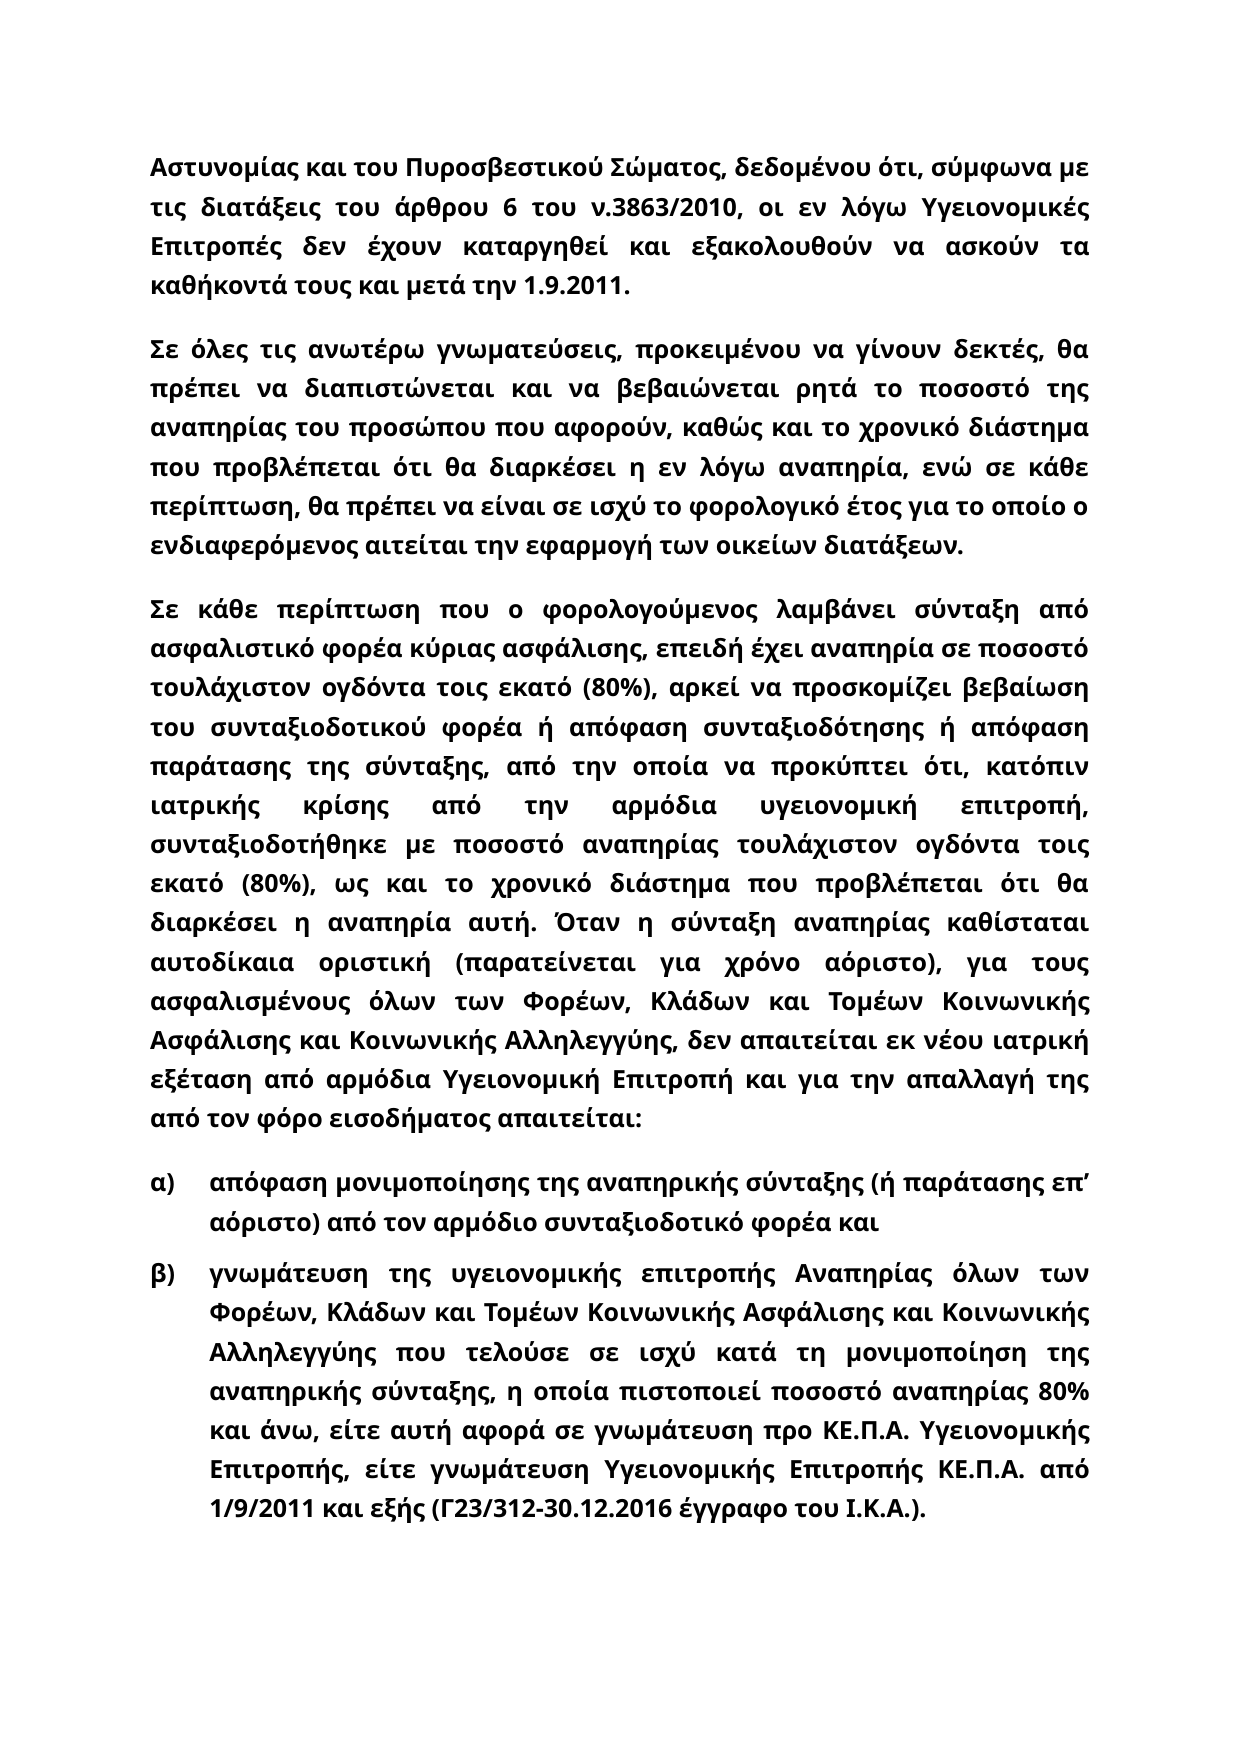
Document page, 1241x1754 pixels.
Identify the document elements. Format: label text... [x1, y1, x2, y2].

text Σε κάθε περίπτωση που ο φορολογούμενος λαμβάνει σύνταξη από ασφαλιστικό φορέα κύριας ασφάλισης, επειδή έχει αναπηρία σε ποσοστό τουλάχιστον ογδόντα τοις εκατό (80%), αρκεί να προσκομίζει βεβαίωση του συνταξιοδοτικού φορέα ή απόφαση συνταξιοδότησης ή απόφαση παράτασης της σύνταξης, από την οποία να προκύπτει ότι, κατόπιν ιατρικής κρίσης από την αρμόδια υγειονομική επιτροπή, συνταξιοδοτήθηκε με ποσοστό αναπηρίας τουλάχιστον ογδόντα τοις εκατό (80%), ως και το χρονικό διάστημα που προβλέπεται ότι θα διαρκέσει η αναπηρία αυτή. Όταν η σύνταξη αναπηρίας καθίσταται αυτοδίκαια οριστική (παρατείνεται για χρόνο αόριστο), για τους ασφαλισμένους όλων των Φορέων, Κλάδων και Τομέων Κοινωνικής Ασφάλισης και Κοινωνικής Αλληλεγγύης, δεν απαιτείται εκ νέου ιατρική εξέταση από αρμόδια Υγειονομική Επιτροπή και για την απαλλαγή της από τον φόρο εισοδήματος απαιτείται: [150, 592, 1090, 1135]
text Αστυνομίας και του Πυροσβεστικού Σώματος, δεδομένου ότι, σύμφωνα με τις διατάξεις του άρθρου 6 του ν.3863/2010, οι εν λόγω Υγειονομικές Επιτροπές δεν έχουν καταργηθεί και εξακολουθούν να ασκούν τα καθήκοντά τους και μετά την 1.9.2011. [150, 150, 1090, 302]
list β) γνωμάτευση της υγειονομικής επιτροπής Αναπηρίας όλων των Φορέων, Κλάδων και Τομέων Κοινωνικής Ασφάλισης και Κοινωνικής Αλληλεγγύης που τελούσε σε ισχύ κατά τη μονιμοποίηση της αναπηρικής σύνταξης, η οποία πιστοποιεί ποσοστό αναπηρίας 80% και άνω, είτε αυτή αφορά σε γνωμάτευση προ ΚΕ.Π.Α. Υγειονομικής Επιτροπής, είτε γνωμάτευση Υγειονομικής Επιτροπής ΚΕ.Π.Α. από 1/9/2011 και εξής (Γ23/312-30.12.2016 έγγραφο του Ι.Κ.Α.). [150, 1256, 1090, 1525]
list α) απόφαση μονιμοποίησης της αναπηρικής σύνταξης (ή παράτασης επ’ αόριστο) από τον αρμόδιο συνταξιοδοτικό φορέα και [150, 1165, 1090, 1238]
text Σε όλες τις ανωτέρω γνωματεύσεις, προκειμένου να γίνουν δεκτές, θα πρέπει να διαπιστώνεται και να βεβαιώνεται ρητά το ποσοστό της αναπηρίας του προσώπου που αφορούν, καθώς και το χρονικό διάστημα που προβλέπεται ότι θα διαρκέσει η εν λόγω αναπηρία, ενώ σε κάθε περίπτωση, θα πρέπει να είναι σε ισχύ το φορολογικό έτος για το οποίο ο ενδιαφερόμενος αιτείται την εφαρμογή των οικείων διατάξεων. [150, 332, 1090, 562]
